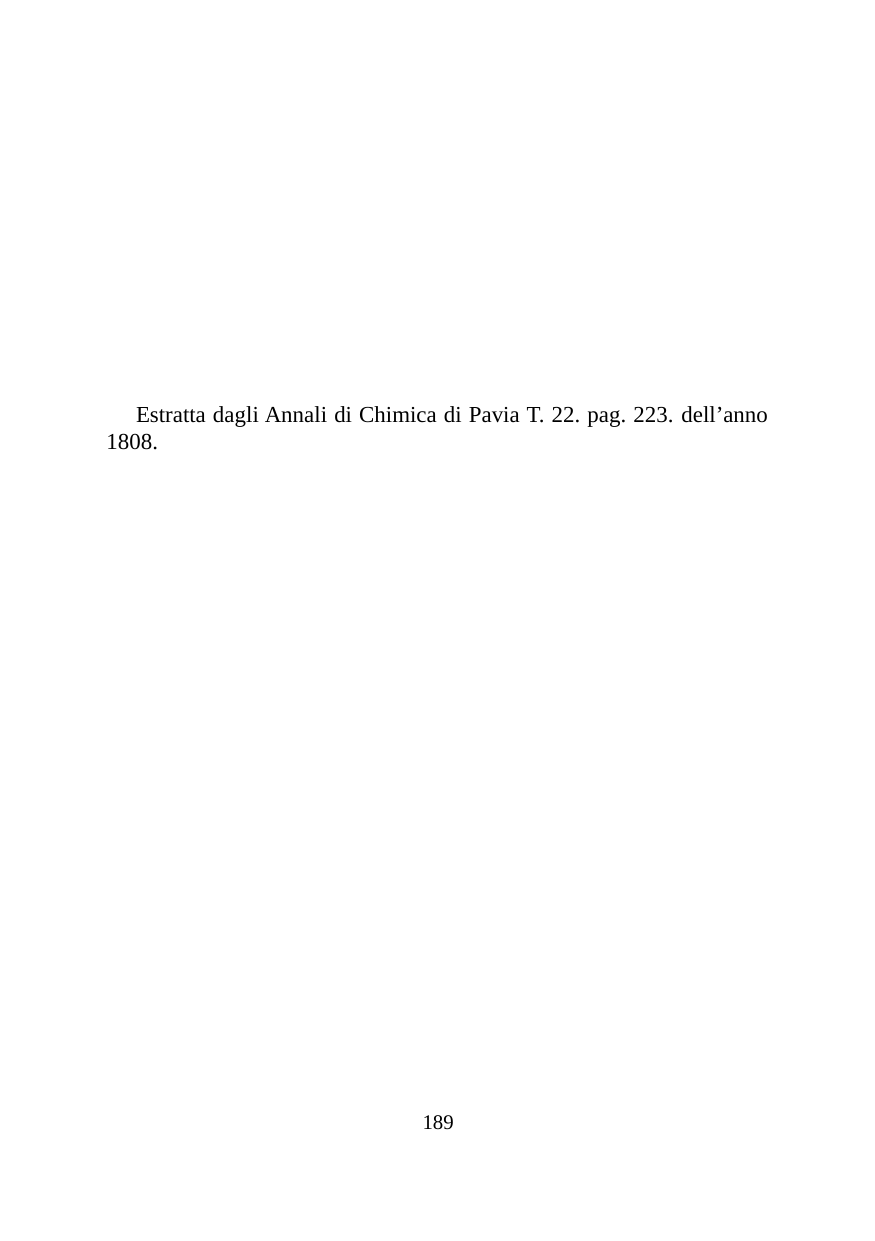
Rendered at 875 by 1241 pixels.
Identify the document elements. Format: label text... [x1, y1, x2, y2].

text Estratta dagli Annali di Chimica di Pavia T. 22. pag. 223. dell’anno 1808. [106, 402, 768, 454]
